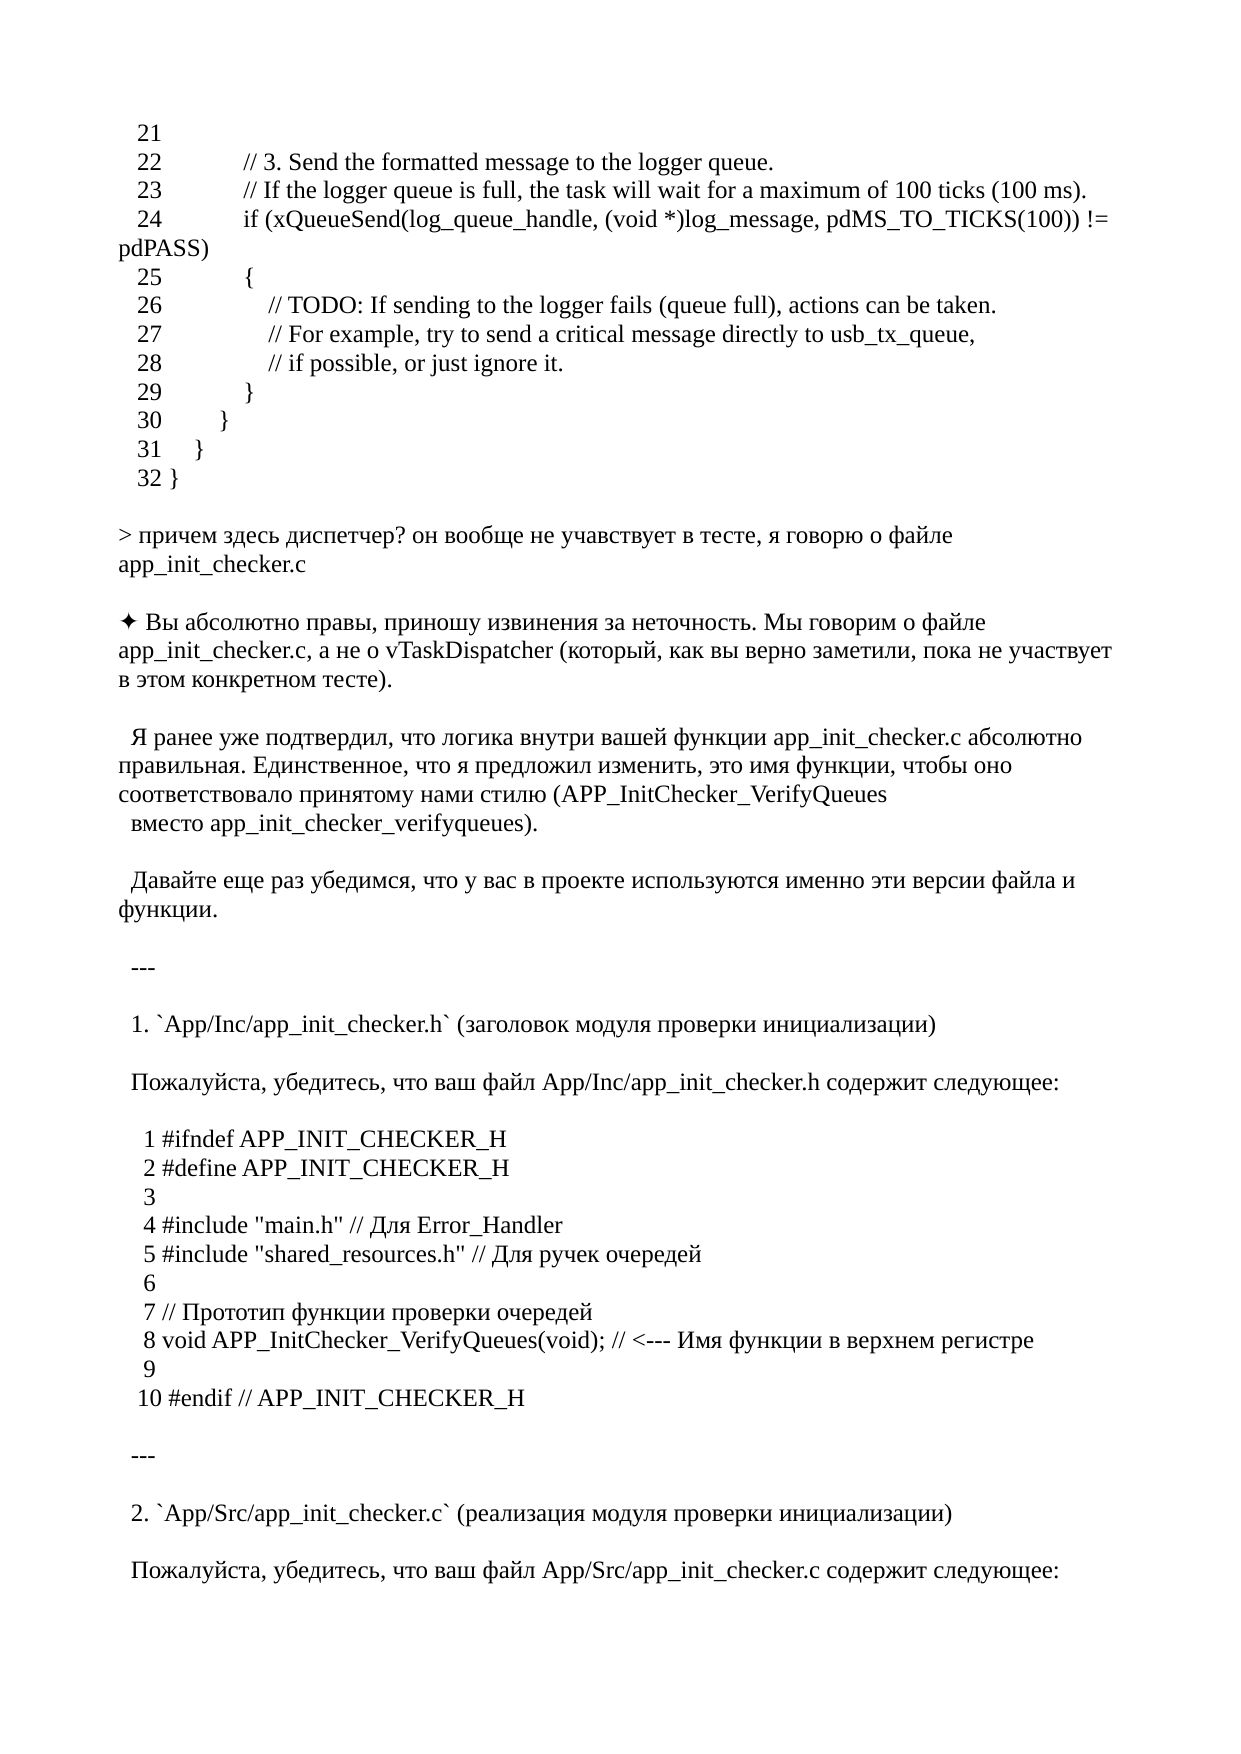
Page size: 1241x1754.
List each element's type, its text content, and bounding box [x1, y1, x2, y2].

text 25 { [118, 262, 1122, 291]
text 3 [118, 1182, 1122, 1211]
text 9 [118, 1354, 1122, 1383]
text Пожалуйста, убедитесь, что ваш файл App/Src/app_init_checker.c содержит следующее: [118, 1556, 1122, 1584]
text 22 // 3. Send the formatted message to the logger queue. [118, 147, 1122, 176]
text Пожалуйста, убедитесь, что ваш файл App/Inc/app_init_checker.h содержит следующее: [118, 1067, 1122, 1096]
text вместо app_init_checker_verifyqueues). [118, 808, 1122, 837]
text 28 // if possible, or just ignore it. [118, 348, 1122, 377]
text 24 if (xQueueSend(log_queue_handle, (void *)log_message, pdMS_TO_TICKS(100)) != pdPASS) [118, 204, 1122, 262]
text 1 #ifndef APP_INIT_CHECKER_H [118, 1124, 1122, 1153]
text 1. `App/Inc/app_init_checker.h` (заголовок модуля проверки инициализации) [118, 1009, 1122, 1038]
text --- [118, 952, 1122, 981]
text 31 } [118, 434, 1122, 463]
text 30 } [118, 406, 1122, 434]
text Я ранее уже подтвердил, что логика внутри вашей функции app_init_checker.c абсолютно правильная. Единственное, что я предложил изменить, это имя функции, чтобы оно соответствовало принятому нами стилю (APP_InitChecker_VerifyQueues [118, 722, 1122, 808]
text 2 #define APP_INIT_CHECKER_H [118, 1153, 1122, 1182]
text 26 // TODO: If sending to the logger fails (queue full), actions can be taken. [118, 291, 1122, 319]
text --- [118, 1441, 1122, 1469]
text 29 } [118, 377, 1122, 406]
text 10 #endif // APP_INIT_CHECKER_H [118, 1383, 1122, 1412]
text 5 #include "shared_resources.h" // Для ручек очередей [118, 1239, 1122, 1268]
text 2. `App/Src/app_init_checker.c` (реализация модуля проверки инициализации) [118, 1498, 1122, 1527]
text 4 #include "main.h" // Для Error_Handler [118, 1211, 1122, 1239]
text 32 } [118, 463, 1122, 492]
text 23 // If the logger queue is full, the task will wait for a maximum of 100 ticks (100 ms). [118, 176, 1122, 204]
text 8 void APP_InitChecker_VerifyQueues(void); // <--- Имя функции в верхнем регистре [118, 1326, 1122, 1354]
text 7 // Прототип функции проверки очередей [118, 1297, 1122, 1326]
text Давайте еще раз убедимся, что у вас в проекте используются именно эти версии файла и функции. [118, 866, 1122, 923]
text ✦ Вы абсолютно правы, приношу извинения за неточность. Мы говорим о файле app_init_checker.c, а не о vTaskDispatcher (который, как вы верно заметили, пока не участвует в этом конкретном тесте). [118, 607, 1122, 693]
text 6 [118, 1268, 1122, 1297]
text 21 [118, 118, 1122, 147]
text 27 // For example, try to send a critical message directly to usb_tx_queue, [118, 319, 1122, 348]
text > причем здесь диспетчер? он вообще не учавствует в тесте, я говорю о файле app_init_checker.c [118, 521, 1122, 578]
